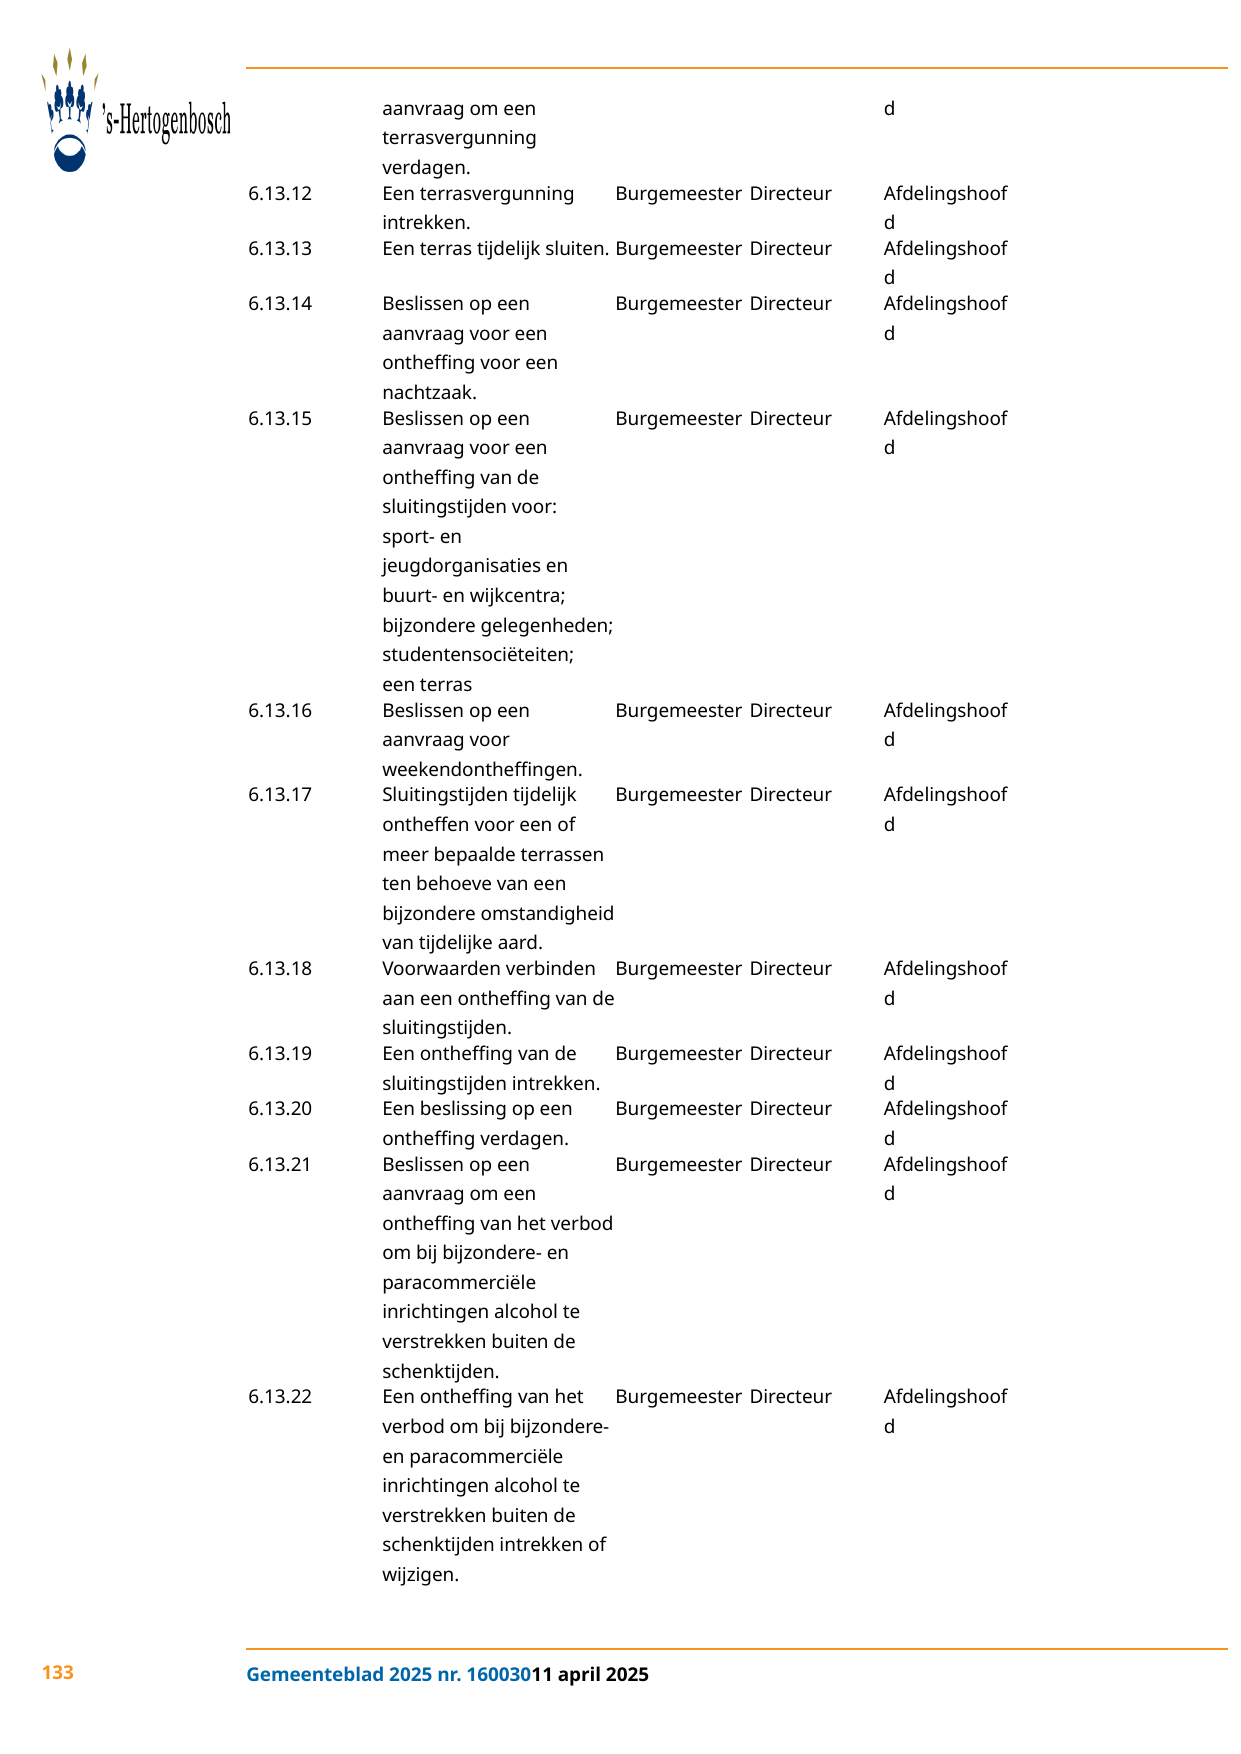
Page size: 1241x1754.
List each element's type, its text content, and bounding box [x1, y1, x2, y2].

table_cell Een ontheffing van de sluitingstijden intrekken. [382, 1040, 615, 1096]
table_cell [1018, 782, 1152, 955]
picture [41, 47, 231, 172]
table_cell Directeur [749, 290, 883, 405]
table_cell 6.13.21 [248, 1151, 382, 1384]
table_cell Burgemeester [615, 1096, 749, 1151]
table_cell Beslissen op een aanvraag voor weekendontheffingen. [382, 697, 615, 782]
table_cell 6.13.13 [248, 235, 382, 290]
table_cell Burgemeester [615, 782, 749, 955]
table_cell Afdelingshoofd [884, 290, 1017, 405]
table_cell 6.13.16 [248, 697, 382, 782]
table_cell [749, 95, 883, 180]
table_cell [1018, 290, 1152, 405]
table_cell Afdelingshoofd [884, 1040, 1017, 1096]
table_cell [1018, 1040, 1152, 1096]
table_cell Een terrasvergunning intrekken. [382, 180, 615, 235]
table_cell [1018, 180, 1152, 235]
table_cell [1018, 95, 1152, 180]
table_cell 6.13.15 [248, 405, 382, 697]
table_cell Directeur [749, 1151, 883, 1384]
table_cell Directeur [749, 1096, 883, 1151]
table_cell Afdelingshoofd [884, 405, 1017, 697]
table_cell Afdelingshoofd [884, 1384, 1017, 1587]
table_cell Afdelingshoofd [884, 955, 1017, 1040]
table_cell [1018, 1096, 1152, 1151]
table_cell Directeur [749, 955, 883, 1040]
table_cell [1018, 1384, 1152, 1587]
table_cell 6.13.14 [248, 290, 382, 405]
table_cell [615, 95, 749, 180]
table_cell Burgemeester [615, 1151, 749, 1384]
table_cell Directeur [749, 782, 883, 955]
table_cell 6.13.17 [248, 782, 382, 955]
table_cell 6.13.19 [248, 1040, 382, 1096]
table_cell Directeur [749, 697, 883, 782]
table_cell Directeur [749, 180, 883, 235]
table_cell [1018, 405, 1152, 697]
table_cell Afdelingshoofd [884, 697, 1017, 782]
table_cell Directeur [749, 1040, 883, 1096]
table_cell Beslissen op een aanvraag voor een ontheffing van de sluitingstijden voor: sport- en jeugdorganisaties en buurt- en wijkcentra; bijzondere gelegenheden; studentensociëteiten; een terras [382, 405, 615, 697]
table_cell Burgemeester [615, 235, 749, 290]
table_cell Burgemeester [615, 290, 749, 405]
table_cell 6.13.18 [248, 955, 382, 1040]
table_cell Sluitingstijden tijdelijk ontheffen voor een of meer bepaalde terrassen ten behoeve van een bijzondere omstandigheid van tijdelijke aard. [382, 782, 615, 955]
table_cell Afdelingshoofd [884, 1151, 1017, 1384]
table_cell Afdelingshoofd [884, 235, 1017, 290]
table_cell Beslissen op een aanvraag om een ontheffing van het verbod om bij bijzondere- en paracommerciële inrichtingen alcohol te verstrekken buiten de schenktijden. [382, 1151, 615, 1384]
table_cell Afdelingshoofd [884, 1096, 1017, 1151]
table_cell Een terras tijdelijk sluiten. [382, 235, 615, 290]
table_cell aanvraag om een terrasvergunning verdagen. [382, 95, 615, 180]
table_cell Beslissen op een aanvraag voor een ontheffing voor een nachtzaak. [382, 290, 615, 405]
table_cell Afdelingshoofd [884, 782, 1017, 955]
table_cell d [884, 95, 1017, 180]
table_cell Burgemeester [615, 697, 749, 782]
table_cell 6.13.20 [248, 1096, 382, 1151]
table_cell Burgemeester [615, 1040, 749, 1096]
table_cell Burgemeester [615, 1384, 749, 1587]
table_cell Afdelingshoofd [884, 180, 1017, 235]
table_cell Voorwaarden verbinden aan een ontheffing van de sluitingstijden. [382, 955, 615, 1040]
table_cell Directeur [749, 405, 883, 697]
table_cell 6.13.22 [248, 1384, 382, 1587]
table_cell Burgemeester [615, 955, 749, 1040]
table_cell [1018, 235, 1152, 290]
table_cell Een beslissing op een ontheffing verdagen. [382, 1096, 615, 1151]
table_cell Burgemeester [615, 180, 749, 235]
table_cell 6.13.12 [248, 180, 382, 235]
table_cell [1018, 1151, 1152, 1384]
table_cell [248, 95, 382, 180]
table_cell Directeur [749, 235, 883, 290]
table_cell [1018, 697, 1152, 782]
table_cell Burgemeester [615, 405, 749, 697]
table_cell [1018, 955, 1152, 1040]
table_cell Directeur [749, 1384, 883, 1587]
table_cell Een ontheffing van het verbod om bij bijzondere- en paracommerciële inrichtingen alcohol te verstrekken buiten de schenktijden intrekken of wijzigen. [382, 1384, 615, 1587]
